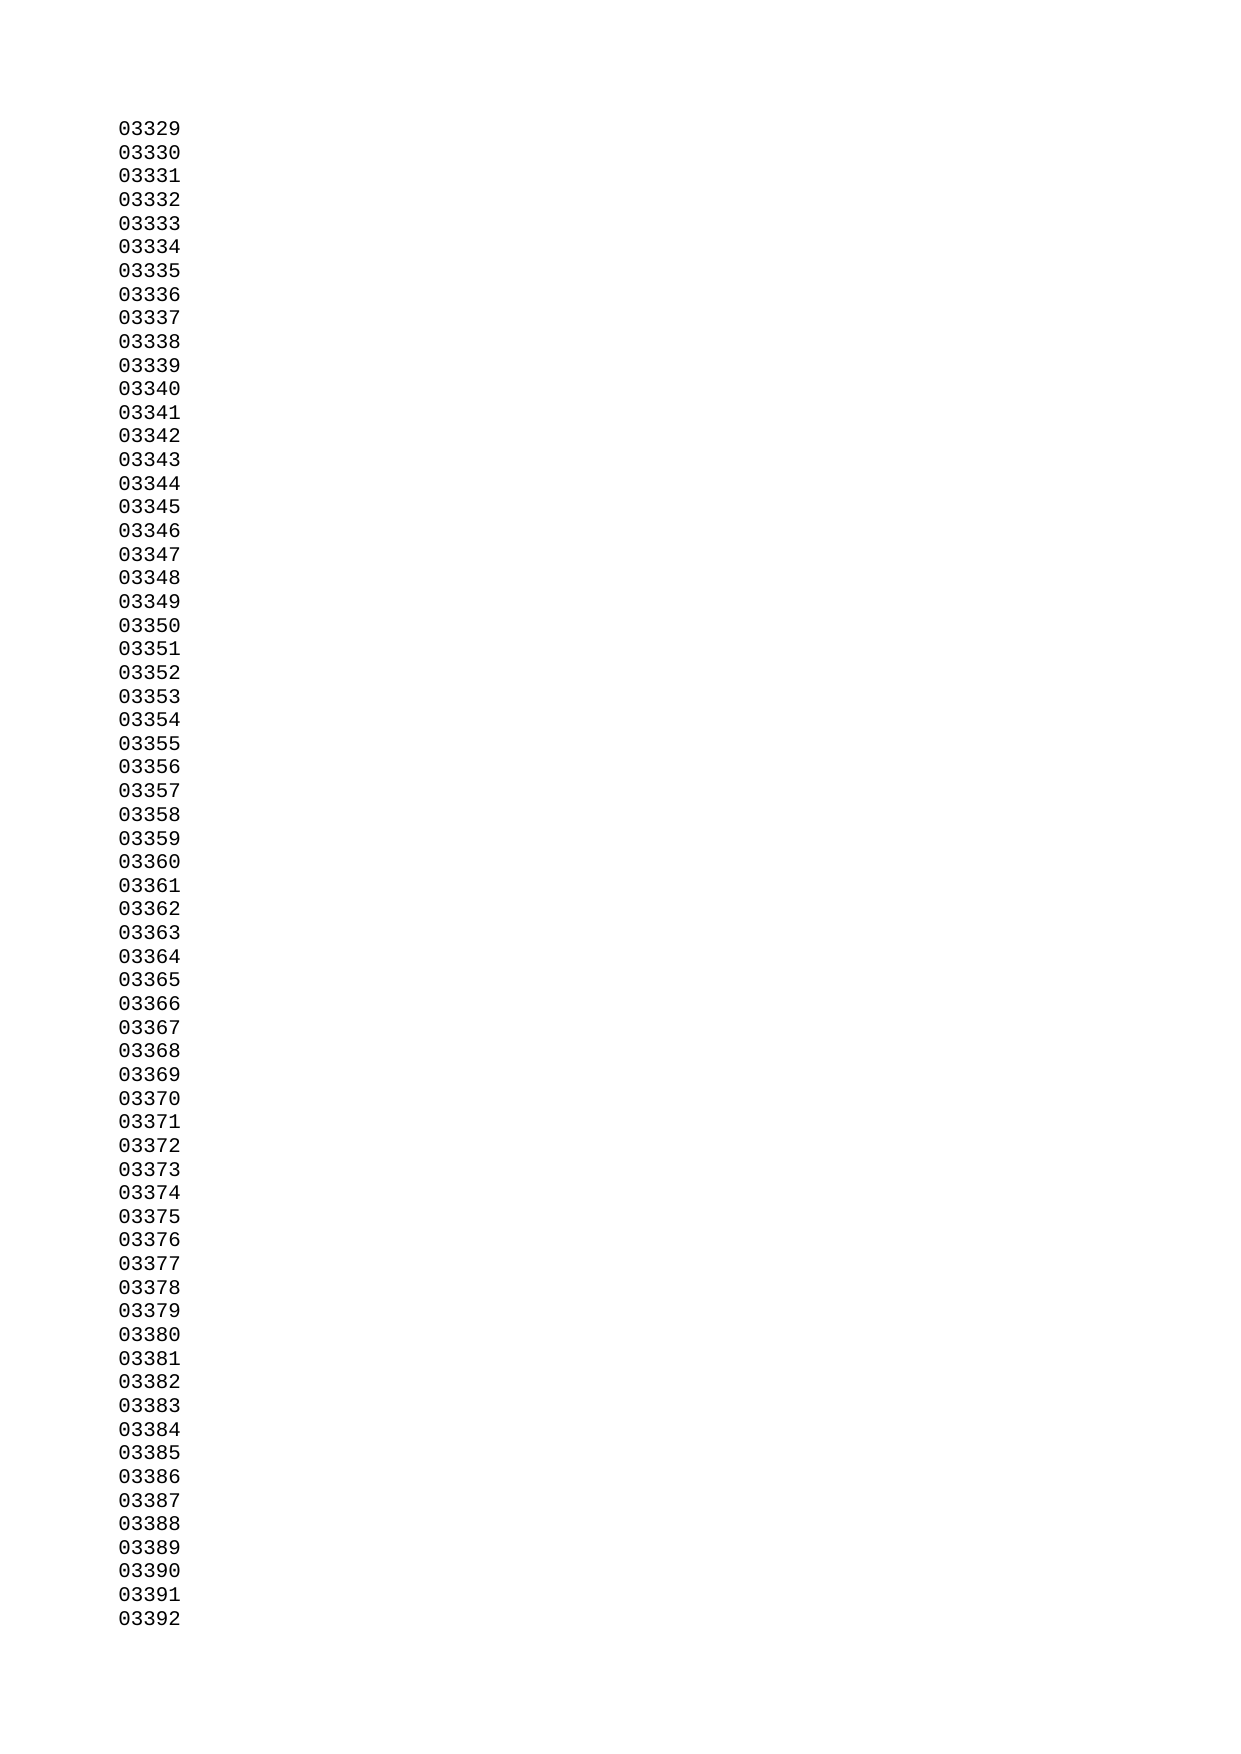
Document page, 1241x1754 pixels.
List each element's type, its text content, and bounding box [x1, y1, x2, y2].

text 03336 [118, 284, 1122, 307]
text 03337 [118, 307, 1122, 331]
text 03350 [118, 615, 1122, 638]
text 03373 [118, 1158, 1122, 1182]
text 03382 [118, 1371, 1122, 1395]
text 03359 [118, 827, 1122, 851]
text 03333 [118, 213, 1122, 236]
text 03357 [118, 780, 1122, 804]
text 03351 [118, 638, 1122, 662]
text 03346 [118, 520, 1122, 544]
text 03340 [118, 378, 1122, 402]
text 03339 [118, 354, 1122, 378]
text 03335 [118, 260, 1122, 284]
text 03343 [118, 449, 1122, 473]
text 03352 [118, 662, 1122, 686]
text 03347 [118, 544, 1122, 567]
text 03330 [118, 142, 1122, 165]
text 03391 [118, 1584, 1122, 1608]
text 03380 [118, 1324, 1122, 1348]
text 03375 [118, 1206, 1122, 1229]
text 03361 [118, 875, 1122, 898]
text 03362 [118, 898, 1122, 922]
text 03342 [118, 426, 1122, 449]
text 03367 [118, 1017, 1122, 1040]
text 03349 [118, 591, 1122, 615]
text 03355 [118, 733, 1122, 757]
text 03379 [118, 1300, 1122, 1324]
text 03341 [118, 402, 1122, 426]
text 03387 [118, 1489, 1122, 1513]
text 03364 [118, 946, 1122, 969]
text 03329 [118, 118, 1122, 142]
text 03368 [118, 1040, 1122, 1064]
text 03378 [118, 1277, 1122, 1300]
text 03388 [118, 1513, 1122, 1537]
text 03332 [118, 189, 1122, 213]
text 03374 [118, 1182, 1122, 1206]
text 03389 [118, 1537, 1122, 1561]
text 03365 [118, 969, 1122, 993]
text 03358 [118, 804, 1122, 827]
text 03348 [118, 567, 1122, 591]
text 03381 [118, 1348, 1122, 1371]
text 03338 [118, 331, 1122, 354]
text 03369 [118, 1064, 1122, 1088]
text 03331 [118, 165, 1122, 189]
text 03360 [118, 851, 1122, 875]
text 03392 [118, 1608, 1122, 1631]
text 03334 [118, 236, 1122, 260]
text 03390 [118, 1561, 1122, 1584]
text 03383 [118, 1395, 1122, 1419]
text 03377 [118, 1253, 1122, 1277]
text 03363 [118, 922, 1122, 946]
text 03370 [118, 1088, 1122, 1111]
text 03354 [118, 709, 1122, 733]
text 03376 [118, 1229, 1122, 1253]
text 03371 [118, 1111, 1122, 1135]
text 03384 [118, 1419, 1122, 1442]
text 03372 [118, 1135, 1122, 1158]
text 03344 [118, 473, 1122, 496]
text 03366 [118, 993, 1122, 1017]
text 03345 [118, 496, 1122, 520]
text 03385 [118, 1442, 1122, 1466]
text 03353 [118, 686, 1122, 709]
text 03356 [118, 757, 1122, 780]
text 03386 [118, 1466, 1122, 1489]
